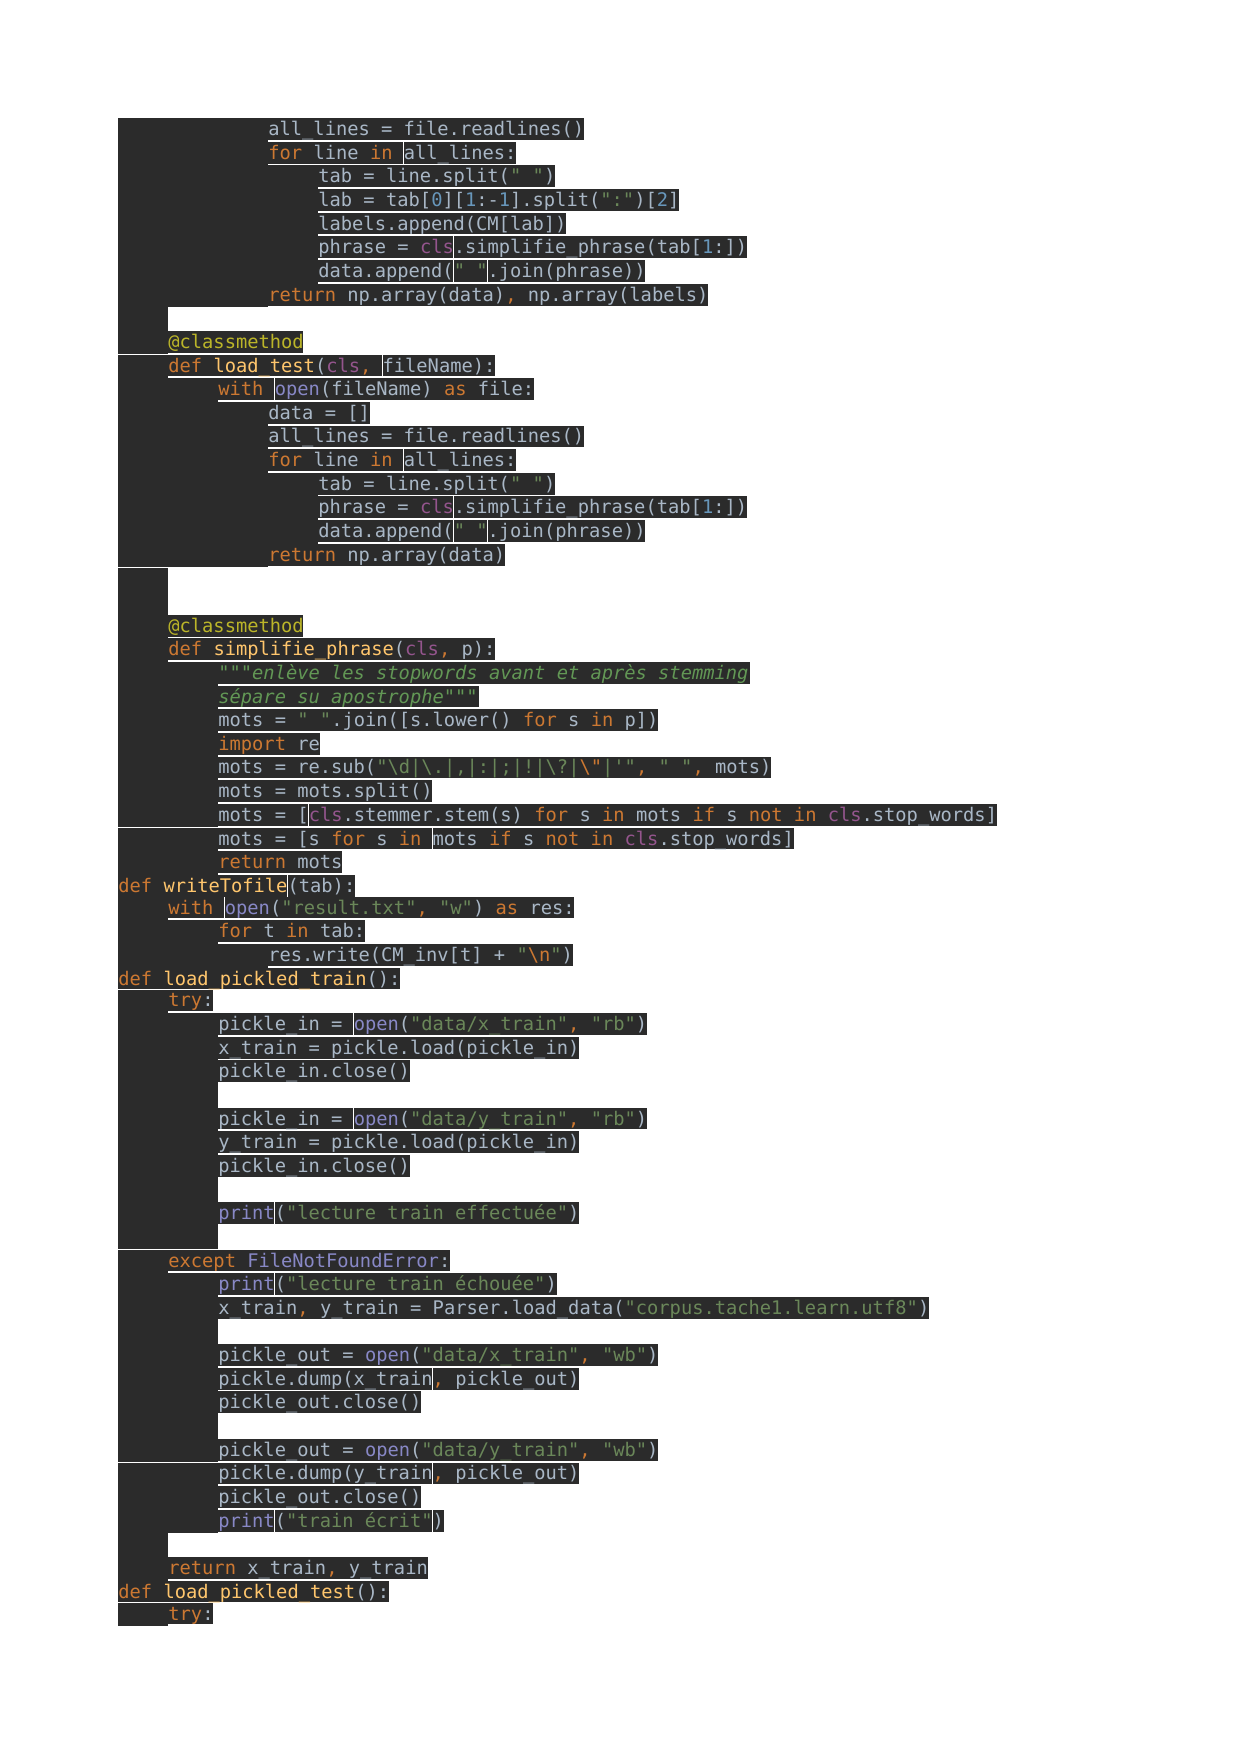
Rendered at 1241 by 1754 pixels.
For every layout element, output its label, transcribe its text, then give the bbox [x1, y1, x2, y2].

text all_lines = file.readlines() [118, 426, 1122, 449]
text y_train = pickle.load(pickle_in) [118, 1131, 1122, 1155]
text def load_pickled_train(): [118, 968, 1122, 989]
text def load_pickled_test(): [118, 1581, 1122, 1602]
text pickle_out.close() [118, 1486, 1122, 1510]
text return np.array(data) [118, 544, 1122, 567]
text all_lines = file.readlines() [118, 118, 1122, 142]
text pickle.dump(y_train, pickle_out) [118, 1462, 1122, 1486]
text pickle_out = open("data/x_train", "wb") [118, 1344, 1122, 1368]
text try: [118, 989, 1122, 1013]
text phrase = cls.simplifie_phrase(tab[1:]) [118, 496, 1122, 520]
text return x_train, y_train [118, 1557, 1122, 1581]
text for line in all_lines: [118, 142, 1122, 165]
text mots = re.sub("\d|\.|,|:|;|!|\?|\"|'", " ", mots) [118, 757, 1122, 780]
text except FileNotFoundError: [118, 1249, 1122, 1273]
text res.write(CM_inv[t] + "\n") [118, 944, 1122, 968]
text pickle_in.close() [118, 1060, 1122, 1084]
text try: [118, 1602, 1122, 1626]
text data = [] [118, 402, 1122, 426]
text pickle_in = open("data/y_train", "rb") [118, 1108, 1122, 1131]
text return np.array(data), np.array(labels) [118, 284, 1122, 307]
text def simplifie_phrase(cls, p): [118, 638, 1122, 662]
text """enlève les stopwords avant et après stemming [118, 662, 1122, 686]
text pickle_in = open("data/x_train", "rb") [118, 1013, 1122, 1037]
text def writeTofile(tab): [118, 875, 1122, 897]
text x_train = pickle.load(pickle_in) [118, 1037, 1122, 1060]
text x_train, y_train = Parser.load_data("corpus.tache1.learn.utf8") [118, 1297, 1122, 1321]
text pickle.dump(x_train, pickle_out) [118, 1368, 1122, 1391]
text def load_test(cls, fileName): [118, 354, 1122, 378]
text mots = mots.split() [118, 780, 1122, 804]
text labels.append(CM[lab]) [118, 213, 1122, 236]
text @classmethod [118, 615, 1122, 638]
text import re [118, 733, 1122, 757]
text for line in all_lines: [118, 449, 1122, 473]
text tab = line.split(" ") [118, 473, 1122, 496]
text for t in tab: [118, 920, 1122, 944]
text pickle_out = open("data/y_train", "wb") [118, 1439, 1122, 1462]
text @classmethod [118, 331, 1122, 354]
text mots = [s for s in mots if s not in cls.stop_words] [118, 827, 1122, 851]
text print("train écrit") [118, 1510, 1122, 1533]
text pickle_out.close() [118, 1391, 1122, 1415]
text with open(fileName) as file: [118, 378, 1122, 402]
text mots = [cls.stemmer.stem(s) for s in mots if s not in cls.stop_words] [118, 804, 1122, 827]
text mots = " ".join([s.lower() for s in p]) [118, 709, 1122, 733]
text data.append(" ".join(phrase)) [118, 520, 1122, 544]
text print("lecture train échouée") [118, 1273, 1122, 1297]
text sépare su apostrophe""" [118, 686, 1122, 709]
text phrase = cls.simplifie_phrase(tab[1:]) [118, 236, 1122, 260]
text with open("result.txt", "w") as res: [118, 897, 1122, 920]
text data.append(" ".join(phrase)) [118, 260, 1122, 284]
text print("lecture train effectuée") [118, 1202, 1122, 1226]
text tab = line.split(" ") [118, 165, 1122, 189]
text pickle_in.close() [118, 1155, 1122, 1179]
text return mots [118, 851, 1122, 875]
text lab = tab[0][1:-1].split(":")[2] [118, 189, 1122, 213]
